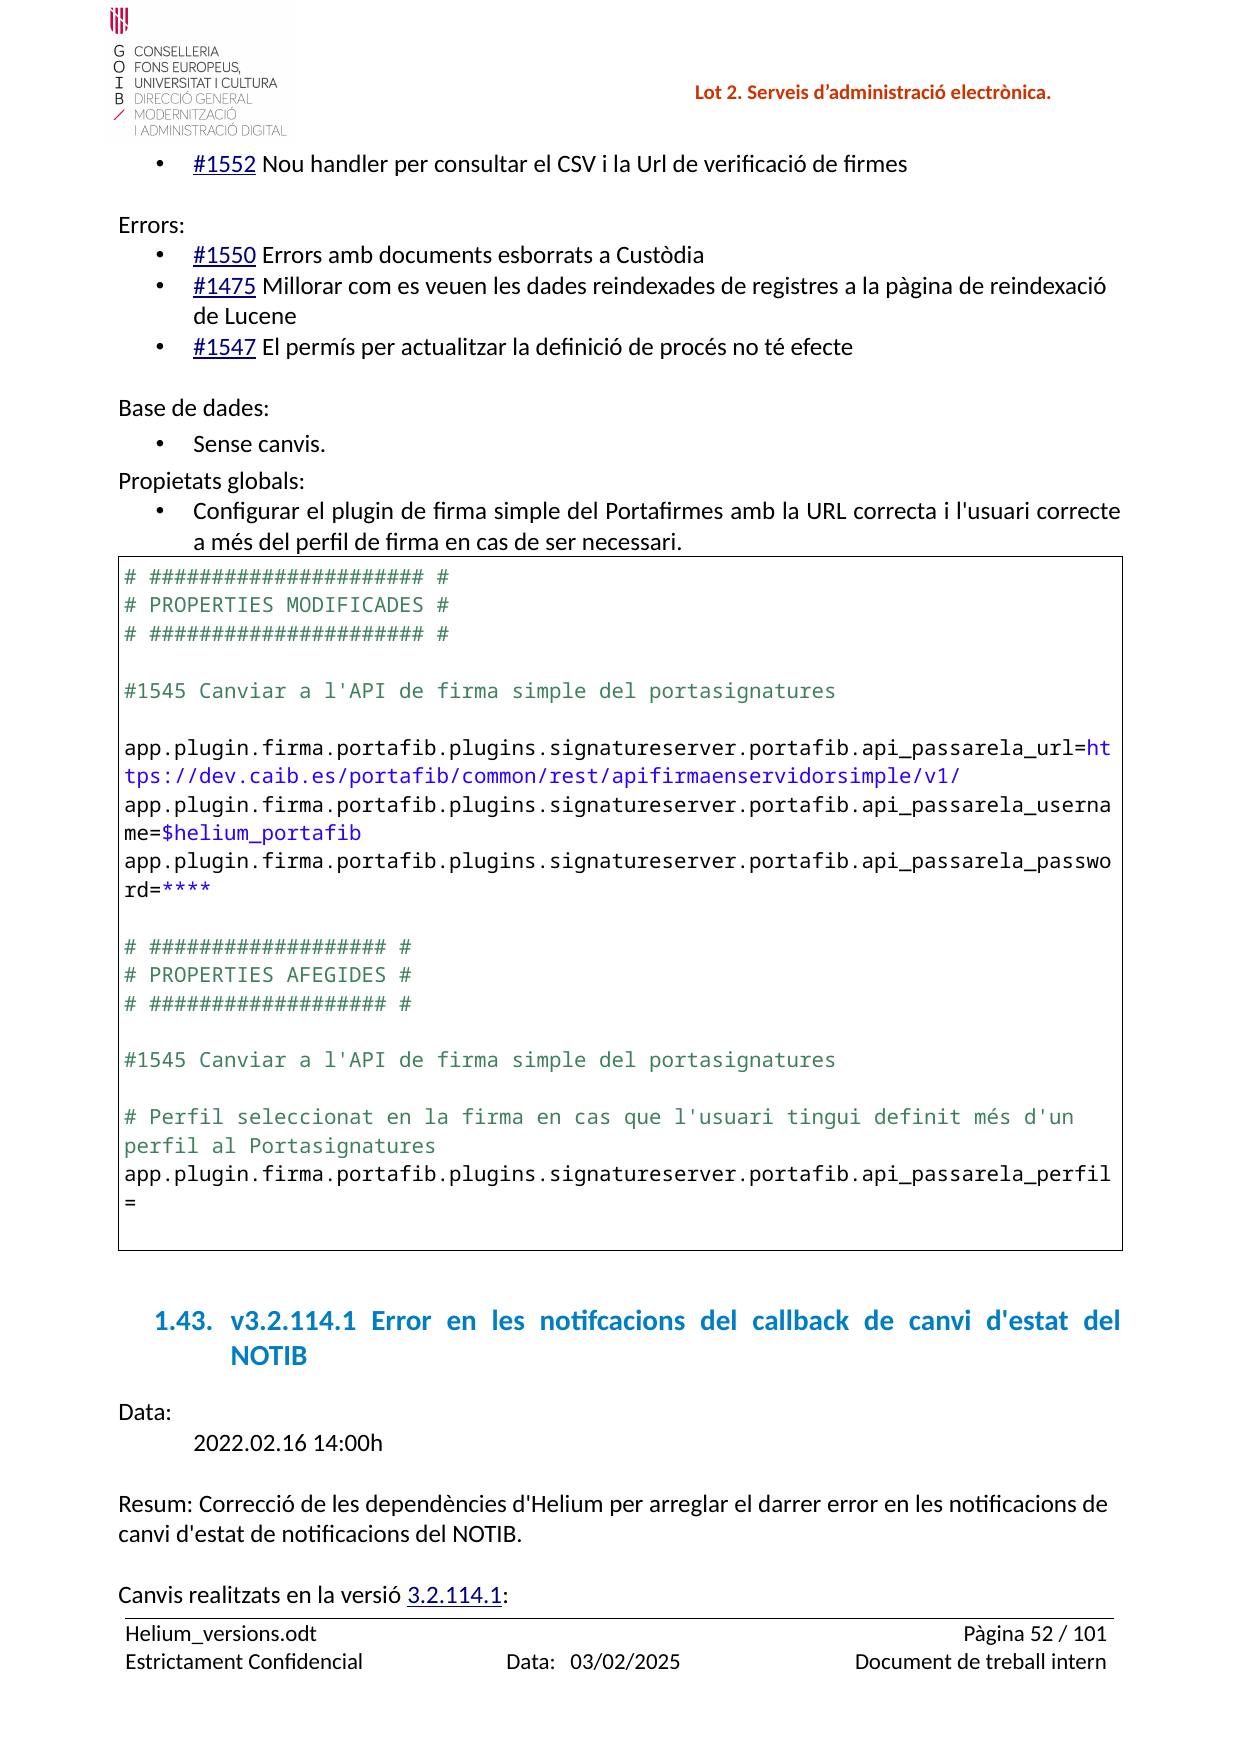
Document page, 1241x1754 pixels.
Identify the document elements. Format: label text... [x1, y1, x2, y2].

list #1547 El permís per actualitzar la definició de procés no té efecte [156, 331, 1122, 361]
picture [100, 0, 297, 144]
text Canvis realitzats en la versió 3.2.114.1: [118, 1580, 1122, 1610]
list Sense canvis. [156, 428, 1122, 459]
list Configurar el plugin de firma simple del Portafirmes amb la URL correcta i l'usuari correcte a més del perfil de firma en cas de ser necessari. [156, 495, 1122, 556]
list #1550 Errors amb documents esborrats a Custòdia [156, 239, 1122, 270]
subtitle v3.2.114.1 Error en les notifcacions del callback de canvi d'estat del NOTIB [153, 1302, 1122, 1373]
table_header # ###################### # # PROPERTIES MODIFICADES # # ###################### # #1545 Canviar a l'API de firma simple del portasignatures app.plugin.firma.portafib.plugins.signatureserver.portafib.api_passarela_url=https://dev.caib.es/portafib/common/rest/apifirmaenservidorsimple/v1/ app.plugin.firma.portafib.plugins.signatureserver.portafib.api_passarela_username=$helium_portafib app.plugin.firma.portafib.plugins.signatureserver.portafib.api_passarela_password=**** # ################### # # PROPERTIES AFEGIDES # # ################### # #1545 Canviar a l'API de firma simple del portasignatures # Perfil seleccionat en la firma en cas que l'usuari tingui definit més d'un perfil al Portasignatures app.plugin.firma.portafib.plugins.signatureserver.portafib.api_passarela_perfil= [119, 557, 1122, 1250]
text Errors: [118, 209, 1122, 239]
text Base de dades: [118, 392, 1122, 422]
text Propietats globals: [118, 465, 1122, 495]
text 2022.02.16 14:00h [118, 1427, 1122, 1458]
list #1552 Nou handler per consultar el CSV i la Url de verificació de firmes [156, 148, 1122, 178]
text Data: [118, 1397, 1122, 1427]
list #1475 Millorar com es veuen les dades reindexades de registres a la pàgina de reindexació de Lucene [156, 270, 1122, 331]
text Resum: Correcció de les dependències d'Helium per arreglar el darrer error en les notificacions de canvi d'estat de notificacions del NOTIB. [118, 1488, 1122, 1549]
